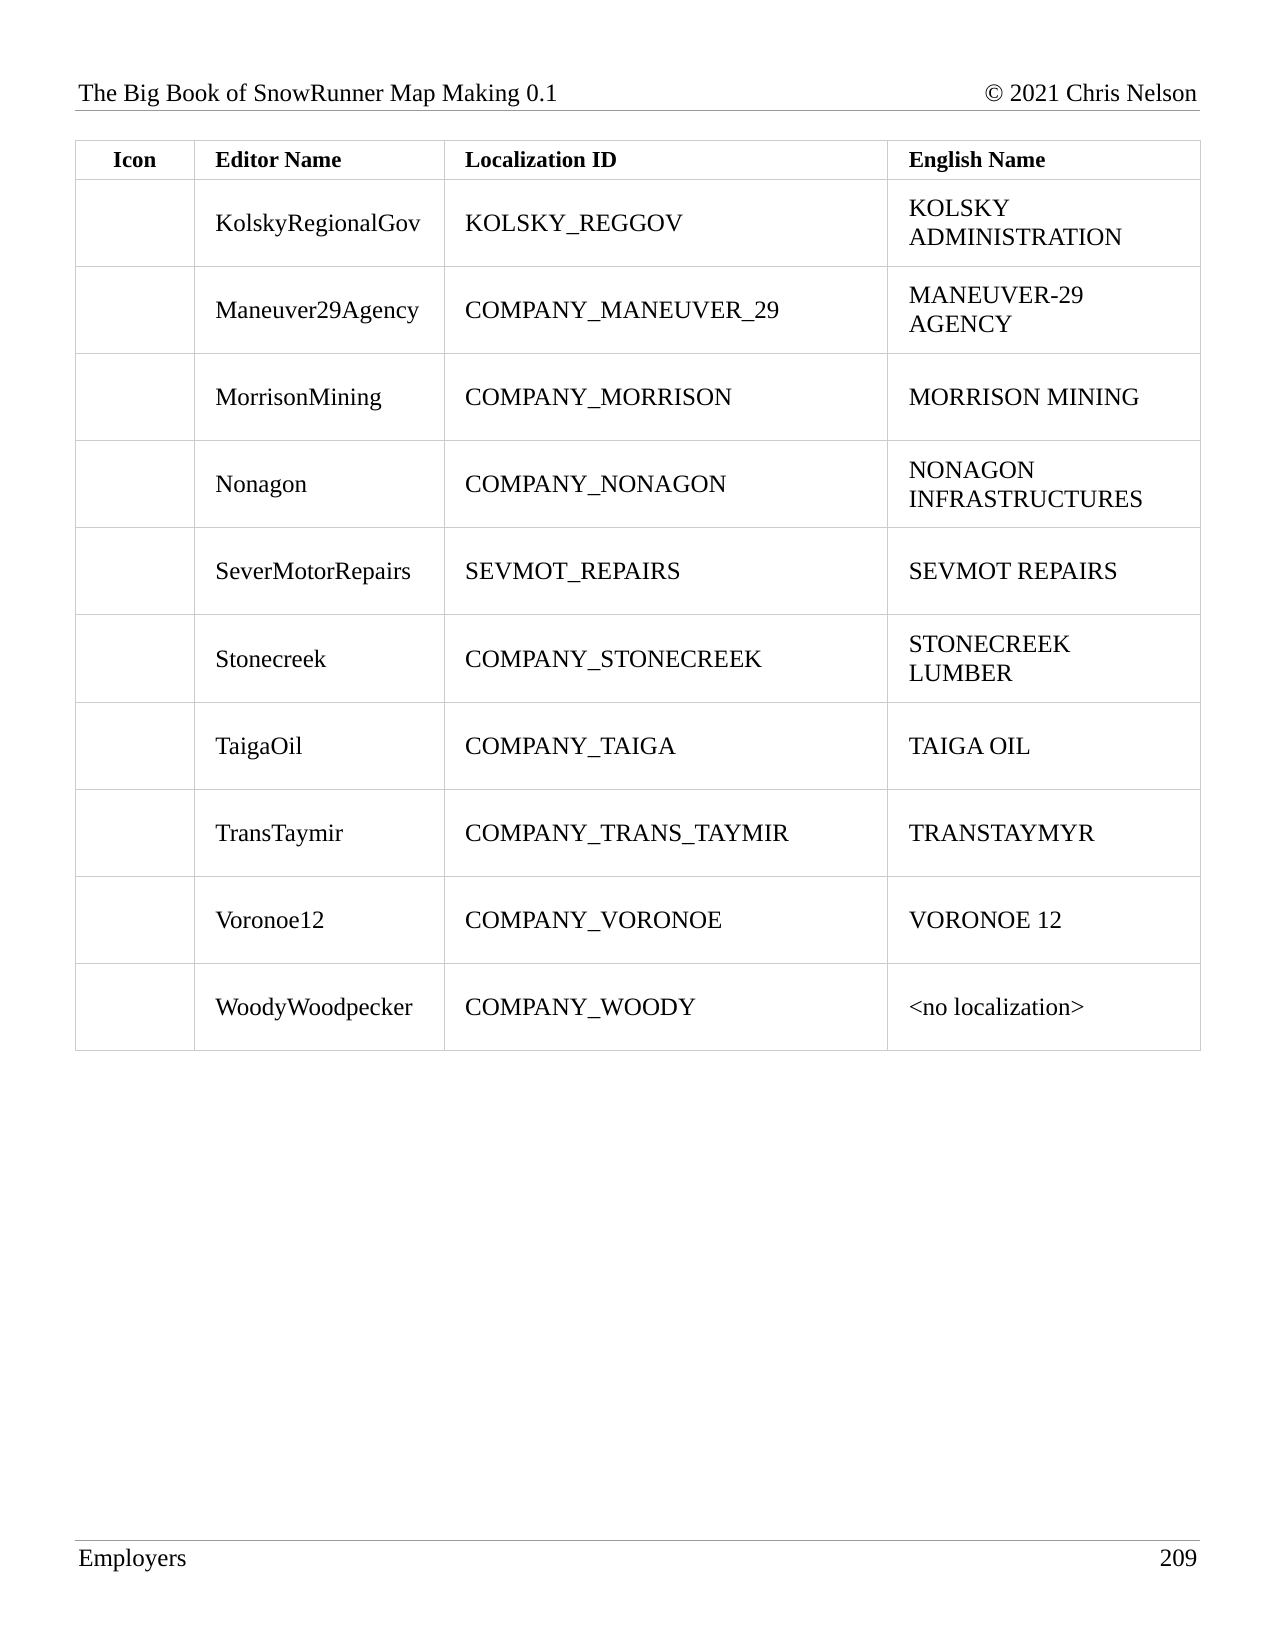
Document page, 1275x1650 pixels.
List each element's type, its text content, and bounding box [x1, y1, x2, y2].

table_cell COMPANY_WOODY [445, 964, 887, 1050]
table_cell [76, 441, 194, 527]
table_cell SeverMotorRepairs [195, 528, 444, 614]
table_header Editor Name [195, 141, 444, 178]
table_cell MORRISON MINING [888, 354, 1200, 440]
table_cell VORONOE 12 [888, 877, 1200, 963]
table_cell TRANSTAYMYR [888, 790, 1200, 876]
table_cell NONAGON INFRASTRUCTURES [888, 441, 1200, 527]
table_cell KOLSKY ADMINISTRATION [888, 180, 1200, 266]
table_cell TransTaymir [195, 790, 444, 876]
table_header Localization ID [445, 141, 887, 178]
table_cell Voronoe12 [195, 877, 444, 963]
table_cell [76, 180, 194, 266]
table_cell Nonagon [195, 441, 444, 527]
table_cell STONECREEK LUMBER [888, 615, 1200, 702]
table_cell COMPANY_MANEUVER_29 [445, 267, 887, 353]
table_cell [76, 703, 194, 789]
table_cell TaigaOil [195, 703, 444, 789]
table_cell [76, 528, 194, 614]
table_cell Maneuver29Agency [195, 267, 444, 353]
table_cell KolskyRegionalGov [195, 180, 444, 266]
table_cell SEVMOT REPAIRS [888, 528, 1200, 614]
table_cell [76, 964, 194, 1050]
table_cell COMPANY_MORRISON [445, 354, 887, 440]
table_header Icon [76, 141, 194, 178]
table_cell COMPANY_TAIGA [445, 703, 887, 789]
table_cell MorrisonMining [195, 354, 444, 440]
table_cell KOLSKY_REGGOV [445, 180, 887, 266]
table_cell [76, 790, 194, 876]
table_cell COMPANY_VORONOE [445, 877, 887, 963]
table_cell [76, 615, 194, 702]
table_cell [76, 877, 194, 963]
table_cell [76, 354, 194, 440]
table_cell COMPANY_TRANS_TAYMIR [445, 790, 887, 876]
table_cell MANEUVER-29 AGENCY [888, 267, 1200, 353]
table_header English Name [888, 141, 1200, 178]
table_cell <no localization> [888, 964, 1200, 1050]
table_cell COMPANY_NONAGON [445, 441, 887, 527]
table_cell WoodyWoodpecker [195, 964, 444, 1050]
table_cell SEVMOT_REPAIRS [445, 528, 887, 614]
table_cell [76, 267, 194, 353]
table_cell TAIGA OIL [888, 703, 1200, 789]
table_cell Stonecreek [195, 615, 444, 702]
table_cell COMPANY_STONECREEK [445, 615, 887, 702]
